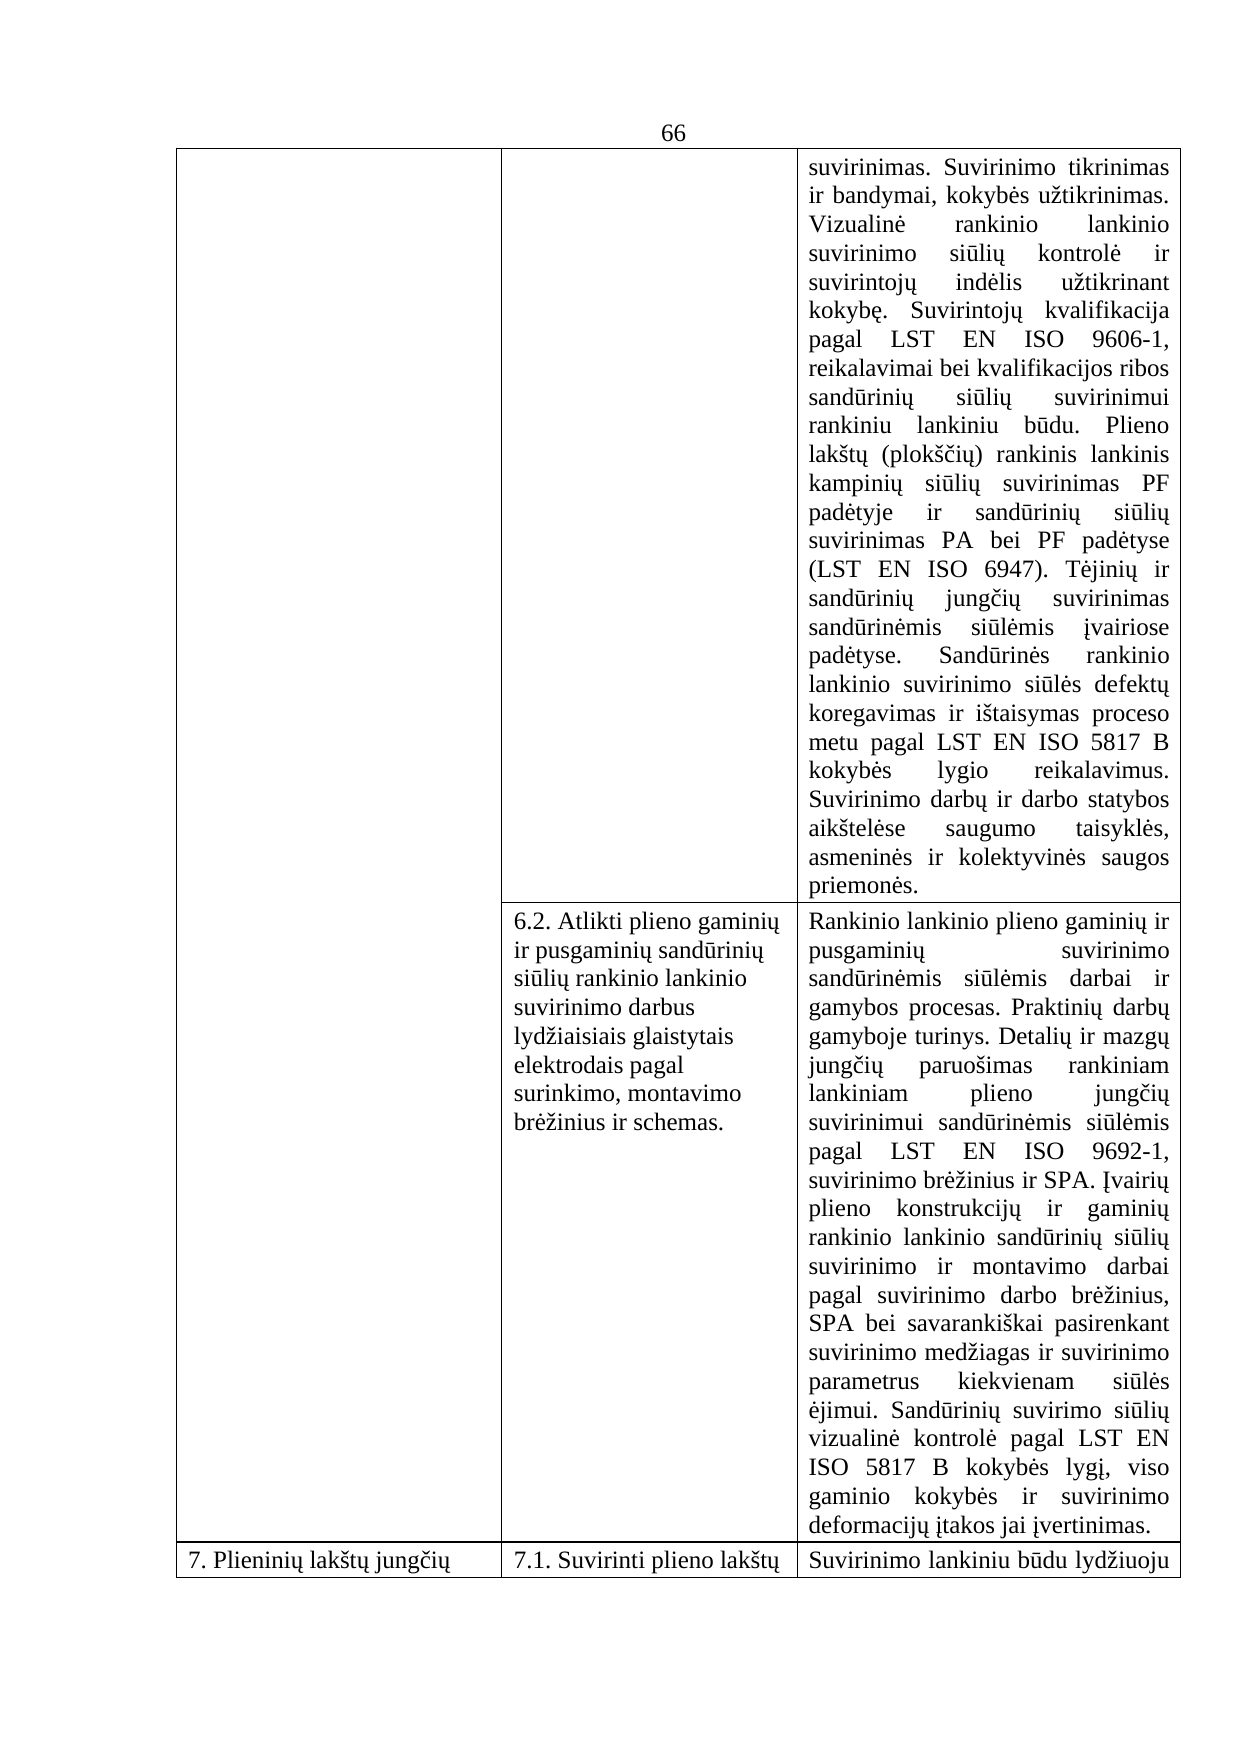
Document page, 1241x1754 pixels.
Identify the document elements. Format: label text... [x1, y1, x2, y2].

table_cell 7. Plieninių lakštų jungčių [177, 1543, 501, 1577]
table_cell Suvirinimo lankiniu būdu lydžiuoju [798, 1543, 1180, 1577]
table_cell 6.2. Atlikti plieno gaminių ir pusgaminių sandūrinių siūlių rankinio lankinio suvirinimo darbus lydžiaisiais glaistytais elektrodais pagal surinkimo, montavimo brėžinius ir schemas. [502, 903, 797, 1541]
table_cell 7.1. Suvirinti plieno lakštų [502, 1543, 797, 1577]
table_cell Rankinio lankinio plieno gaminių ir pusgaminių suvirinimo sandūrinėmis siūlėmis darbai ir gamybos procesas. Praktinių darbų gamyboje turinys. Detalių ir mazgų jungčių paruošimas rankiniam lankiniam plieno jungčių suvirinimui sandūrinėmis siūlėmis pagal LST EN ISO 9692-1, suvirinimo brėžinius ir SPA. Įvairių plieno konstrukcijų ir gaminių rankinio lankinio sandūrinių siūlių suvirinimo ir montavimo darbai pagal suvirinimo darbo brėžinius, SPA bei savarankiškai pasirenkant suvirinimo medžiagas ir suvirinimo parametrus kiekvienam siūlės ėjimui. Sandūrinių suvirimo siūlių vizualinė kontrolė pagal LST EN ISO 5817 B kokybės lygį, viso gaminio kokybės ir suvirinimo deformacijų įtakos jai įvertinimas. [798, 903, 1180, 1541]
table_cell [177, 149, 501, 1541]
table_cell [502, 149, 797, 902]
table_cell suvirinimas. Suvirinimo tikrinimas ir bandymai, kokybės užtikrinimas. Vizualinė rankinio lankinio suvirinimo siūlių kontrolė ir suvirintojų indėlis užtikrinant kokybę. Suvirintojų kvalifikacija pagal LST EN ISO 9606-1, reikalavimai bei kvalifikacijos ribos sandūrinių siūlių suvirinimui rankiniu lankiniu būdu. Plieno lakštų (plokščių) rankinis lankinis kampinių siūlių suvirinimas PF padėtyje ir sandūrinių siūlių suvirinimas PA bei PF padėtyse (LST EN ISO 6947). Tėjinių ir sandūrinių jungčių suvirinimas sandūrinėmis siūlėmis įvairiose padėtyse. Sandūrinės rankinio lankinio suvirinimo siūlės defektų koregavimas ir ištaisymas proceso metu pagal LST EN ISO 5817 B kokybės lygio reikalavimus. Suvirinimo darbų ir darbo statybos aikštelėse saugumo taisyklės, asmeninės ir kolektyvinės saugos priemonės. [798, 149, 1180, 902]
